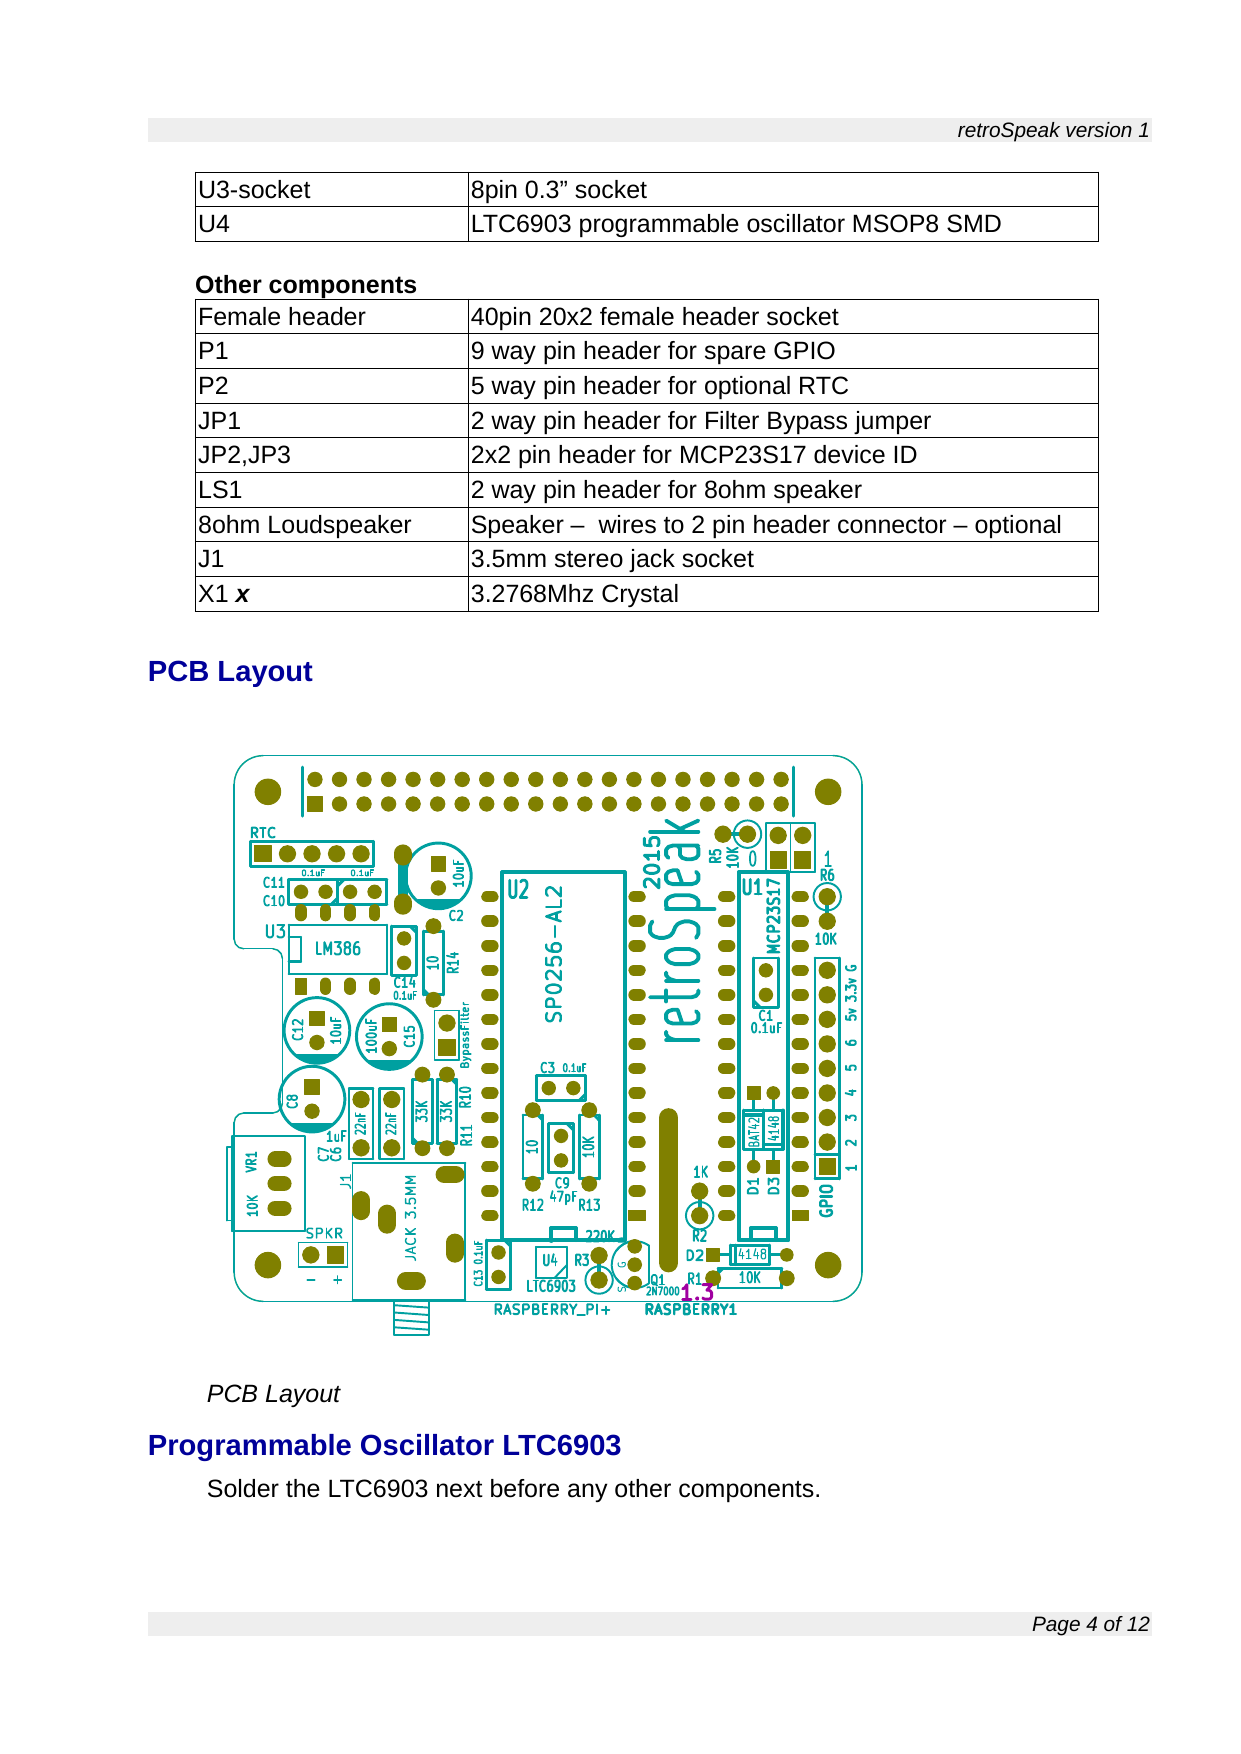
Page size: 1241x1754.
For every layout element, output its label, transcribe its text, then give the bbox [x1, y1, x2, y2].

table_cell [195, 242, 468, 270]
table_cell P2 [196, 369, 468, 403]
table_cell X1 x [196, 577, 468, 611]
table_cell Other components [195, 270, 468, 298]
table_cell 40pin 20x2 female header socket [469, 300, 1098, 333]
table_cell 2x2 pin header for MCP23S17 device ID [469, 438, 1098, 472]
table_cell JP1 [196, 404, 468, 437]
subtitle PCB Layout [148, 654, 1152, 688]
text PCB Layout [207, 713, 883, 1408]
table_cell [468, 270, 1098, 298]
table_cell LS1 [196, 473, 468, 507]
table_cell U3-socket [196, 173, 468, 206]
table_cell 5 way pin header for optional RTC [469, 369, 1098, 403]
table_cell 2 way pin header for Filter Bypass jumper [469, 404, 1098, 437]
table_cell 3.5mm stereo jack socket [469, 542, 1098, 576]
subtitle Programmable Oscillator LTC6903 [148, 1428, 1152, 1462]
table_cell U4 [196, 207, 468, 241]
table_cell 8ohm Loudspeaker [196, 508, 468, 541]
table_cell [468, 242, 1098, 270]
table_cell JP2,JP3 [196, 438, 468, 472]
table_cell 9 way pin header for spare GPIO [469, 334, 1098, 368]
table_cell Speaker – wires to 2 pin header connector – optional [469, 508, 1098, 541]
table_cell LTC6903 programmable oscillator MSOP8 SMD [469, 207, 1098, 241]
text Solder the LTC6903 next before any other components. [207, 1474, 1093, 1503]
table_cell J1 [196, 542, 468, 576]
table_cell 2 way pin header for 8ohm speaker [469, 473, 1098, 507]
table_cell 8pin 0.3” socket [469, 173, 1098, 206]
table_cell Female header [196, 300, 468, 333]
table_cell 3.2768Mhz Crystal [469, 577, 1098, 611]
table_cell P1 [196, 334, 468, 368]
